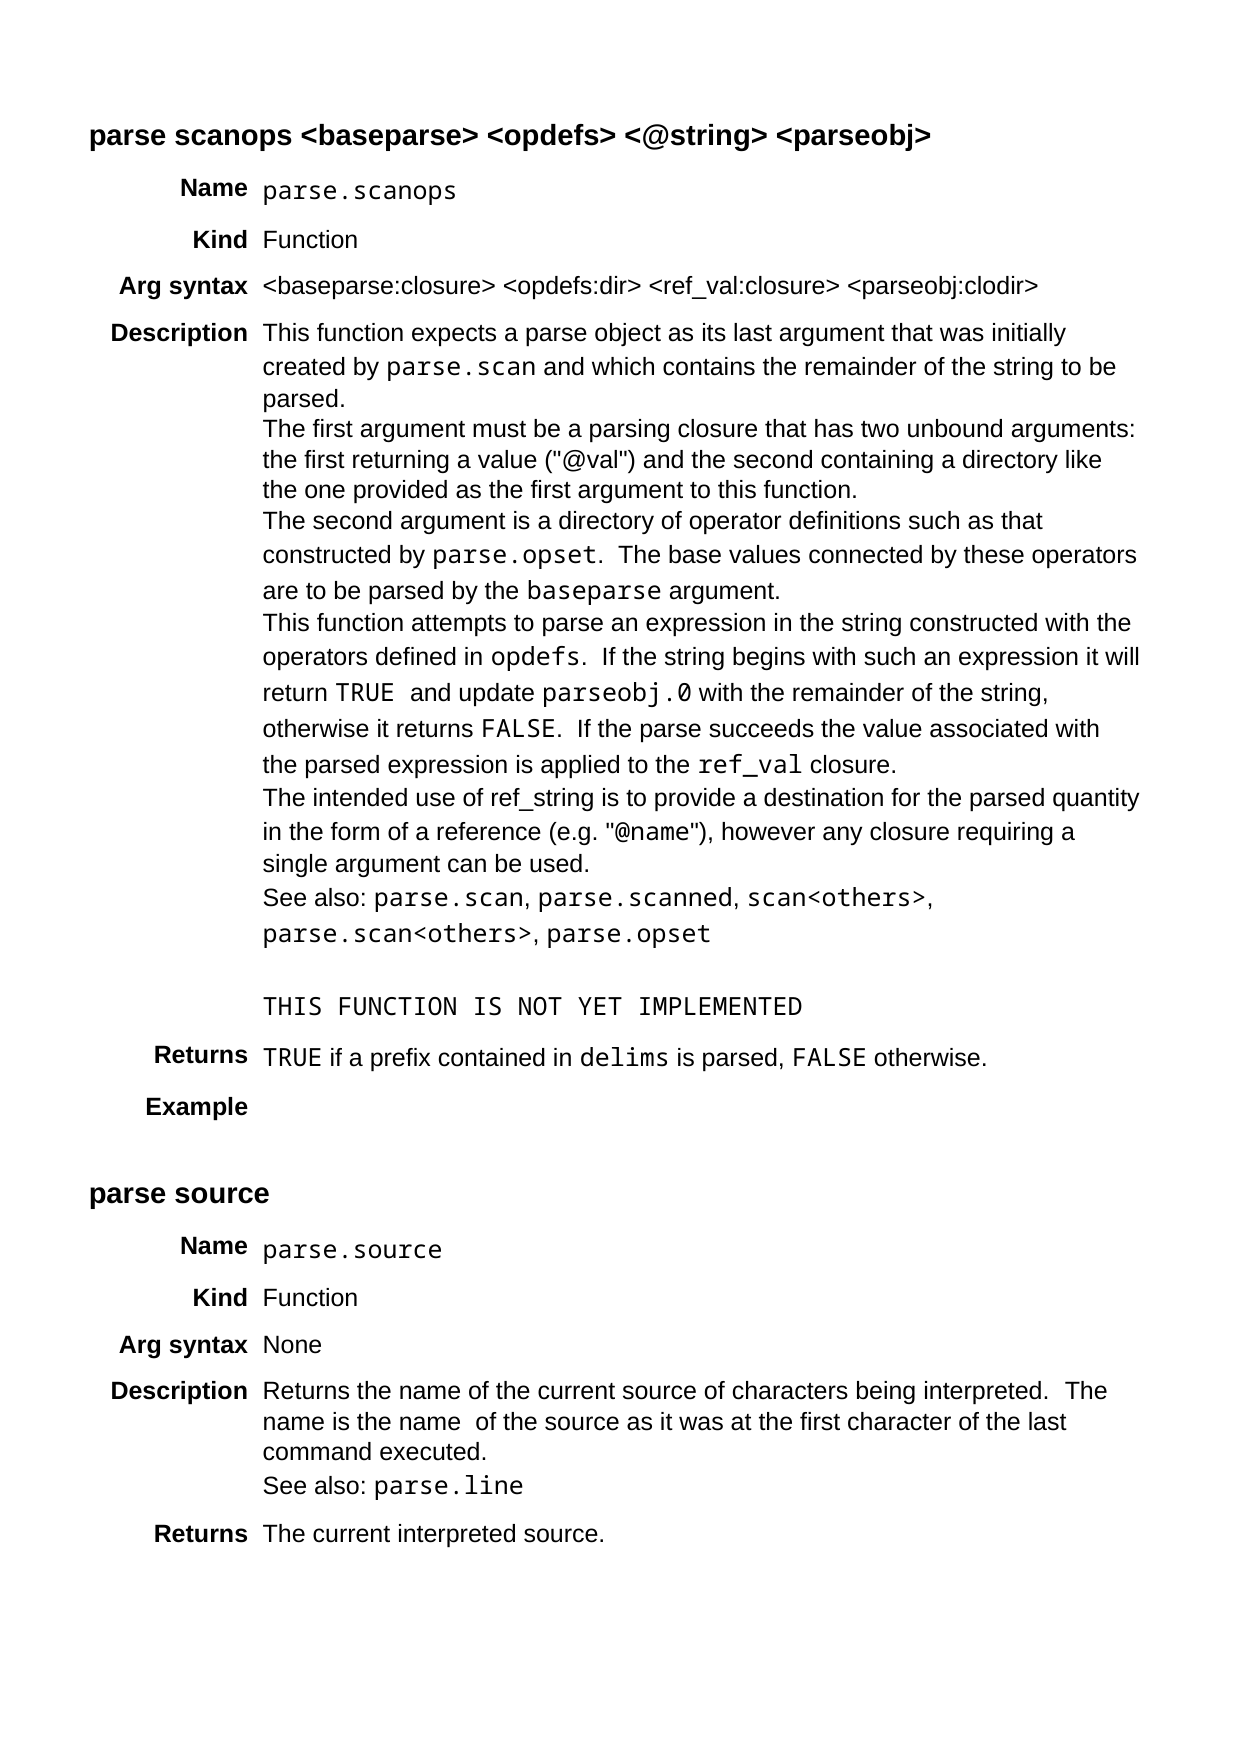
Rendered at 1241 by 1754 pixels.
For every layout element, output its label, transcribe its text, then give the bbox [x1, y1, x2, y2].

table_cell TRUE if a prefix contained in delims is parsed, FALSE otherwise. [260, 1031, 1145, 1083]
table_cell Returns the name of the current source of characters being interpreted. The name is the name of the source as it was at the first character of the last command executed. See also: parse.line [260, 1367, 1145, 1511]
table_cell Description [89, 1367, 259, 1511]
table_cell Arg syntax [89, 262, 259, 309]
subtitle parse source [88, 1177, 1145, 1210]
table_header Name [89, 1223, 259, 1274]
table_cell Kind [89, 216, 259, 262]
table_header Name [89, 164, 259, 216]
table_cell Kind [89, 1274, 259, 1321]
table_cell Example [89, 1083, 259, 1129]
table_cell Description [89, 309, 259, 1031]
table_cell Returns [89, 1031, 259, 1083]
table_cell Arg syntax [89, 1321, 259, 1367]
table_cell [260, 1083, 1145, 1129]
table_cell None [260, 1321, 1145, 1367]
table_cell Returns [89, 1511, 259, 1557]
table_cell Function [260, 216, 1145, 262]
table_header parse.scanops [260, 164, 1145, 216]
subtitle parse scanops <baseparse> <opdefs> <@string> <parseobj> [88, 118, 1145, 152]
table_header parse.source [260, 1223, 1145, 1274]
table_cell The current interpreted source. [260, 1511, 1145, 1557]
table_cell Function [260, 1274, 1145, 1321]
table_cell <baseparse:closure> <opdefs:dir> <ref_val:closure> <parseobj:clodir> [260, 262, 1145, 309]
table_cell This function expects a parse object as its last argument that was initially created by parse.scan and which contains the remainder of the string to be parsed. The first argument must be a parsing closure that has two unbound arguments: the first returning a value ("@val") and the second containing a directory like the one provided as the first argument to this function. The second argument is a directory of operator definitions such as that constructed by parse.opset. The base values connected by these operators are to be parsed by the baseparse argument. This function attempts to parse an expression in the string constructed with the operators defined in opdefs. If the string begins with such an expression it will return TRUE and update parseobj.0 with the remainder of the string, otherwise it returns FALSE. If the parse succeeds the value associated with the parsed expression is applied to the ref_val closure. The intended use of ref_string is to provide a destination for the parsed quantity in the form of a reference (e.g. "@name"), however any closure requiring a single argument can be used. See also: parse.scan, parse.scanned, scan<others>, parse.scan<others>, parse.opset THIS FUNCTION IS NOT YET IMPLEMENTED [260, 309, 1145, 1031]
